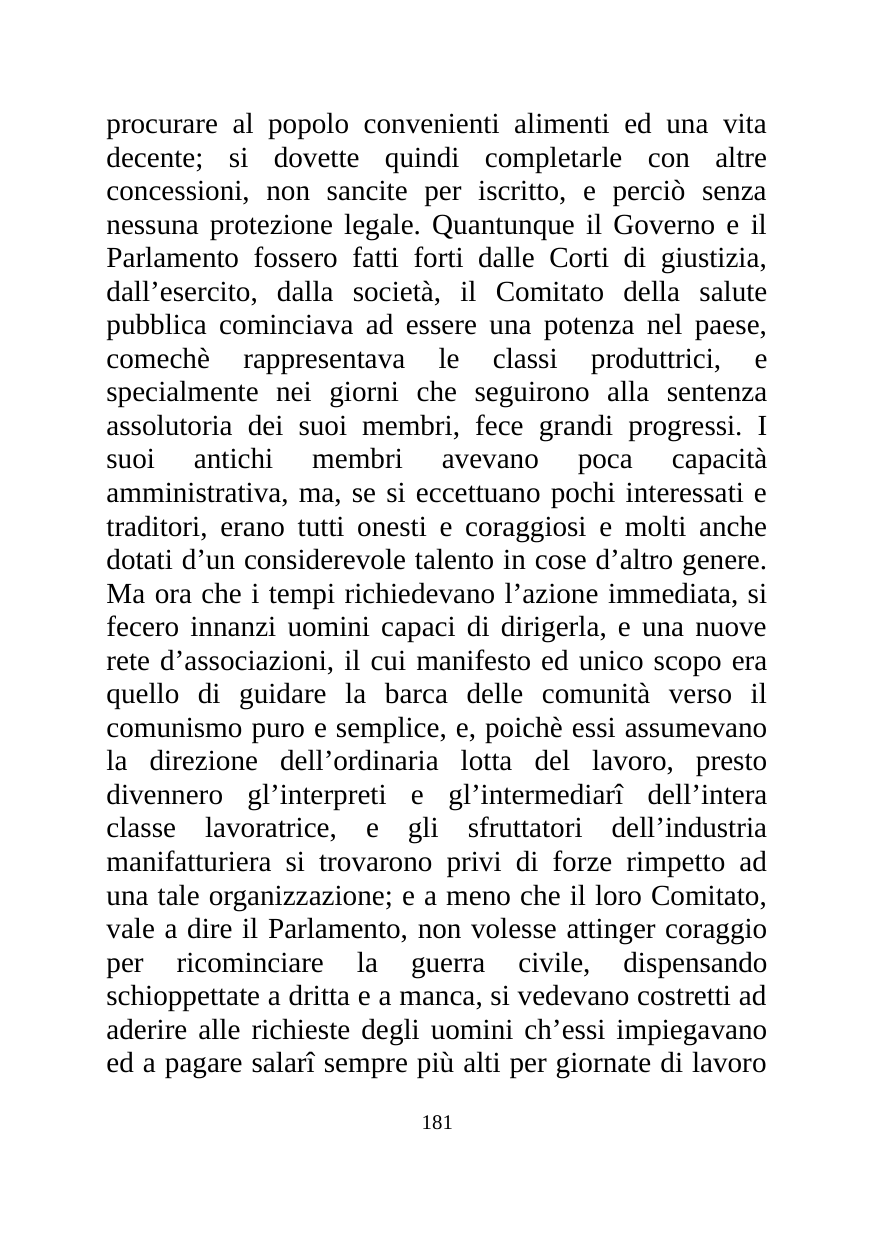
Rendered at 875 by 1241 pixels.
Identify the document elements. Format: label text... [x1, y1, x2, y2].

text procurare al popolo convenienti alimenti ed una vita decente; si dovette quindi completarle con altre concessioni, non sancite per iscritto, e perciò senza nessuna protezione legale. Quantunque il Governo e il Parlamento fossero fatti forti dalle Corti di giustizia, dall’esercito, dalla società, il Comitato della salute pubblica cominciava ad essere una potenza nel paese, comechè rappresentava le classi produttrici, e specialmente nei giorni che seguirono alla sentenza assolutoria dei suoi membri, fece grandi progressi. I suoi antichi membri avevano poca capacità amministrativa, ma, se si eccettuano pochi interessati e traditori, erano tutti onesti e coraggiosi e molti anche dotati d’un considerevole talento in cose d’altro genere. Ma ora che i tempi richiedevano l’azione immediata, si fecero innanzi uomini capaci di dirigerla, e una nuove rete d’associazioni, il cui manifesto ed unico scopo era quello di guidare la barca delle comunità verso il comunismo puro e semplice, e, poichè essi assumevano la direzione dell’ordinaria lotta del lavoro, presto divennero gl’interpreti e gl’intermediarî dell’intera classe lavoratrice, e gli sfruttatori dell’industria manifatturiera si trovarono privi di forze rimpetto ad una tale organizzazione; e a meno che il loro Comitato, vale a dire il Parlamento, non volesse attinger coraggio per ricominciare la guerra civile, dispensando schioppettate a dritta e a manca, si vedevano costretti ad aderire alle richieste degli uomini ch’essi impiegavano ed a pagare salarî sempre più alti per giornate di lavoro [106, 106, 768, 1079]
